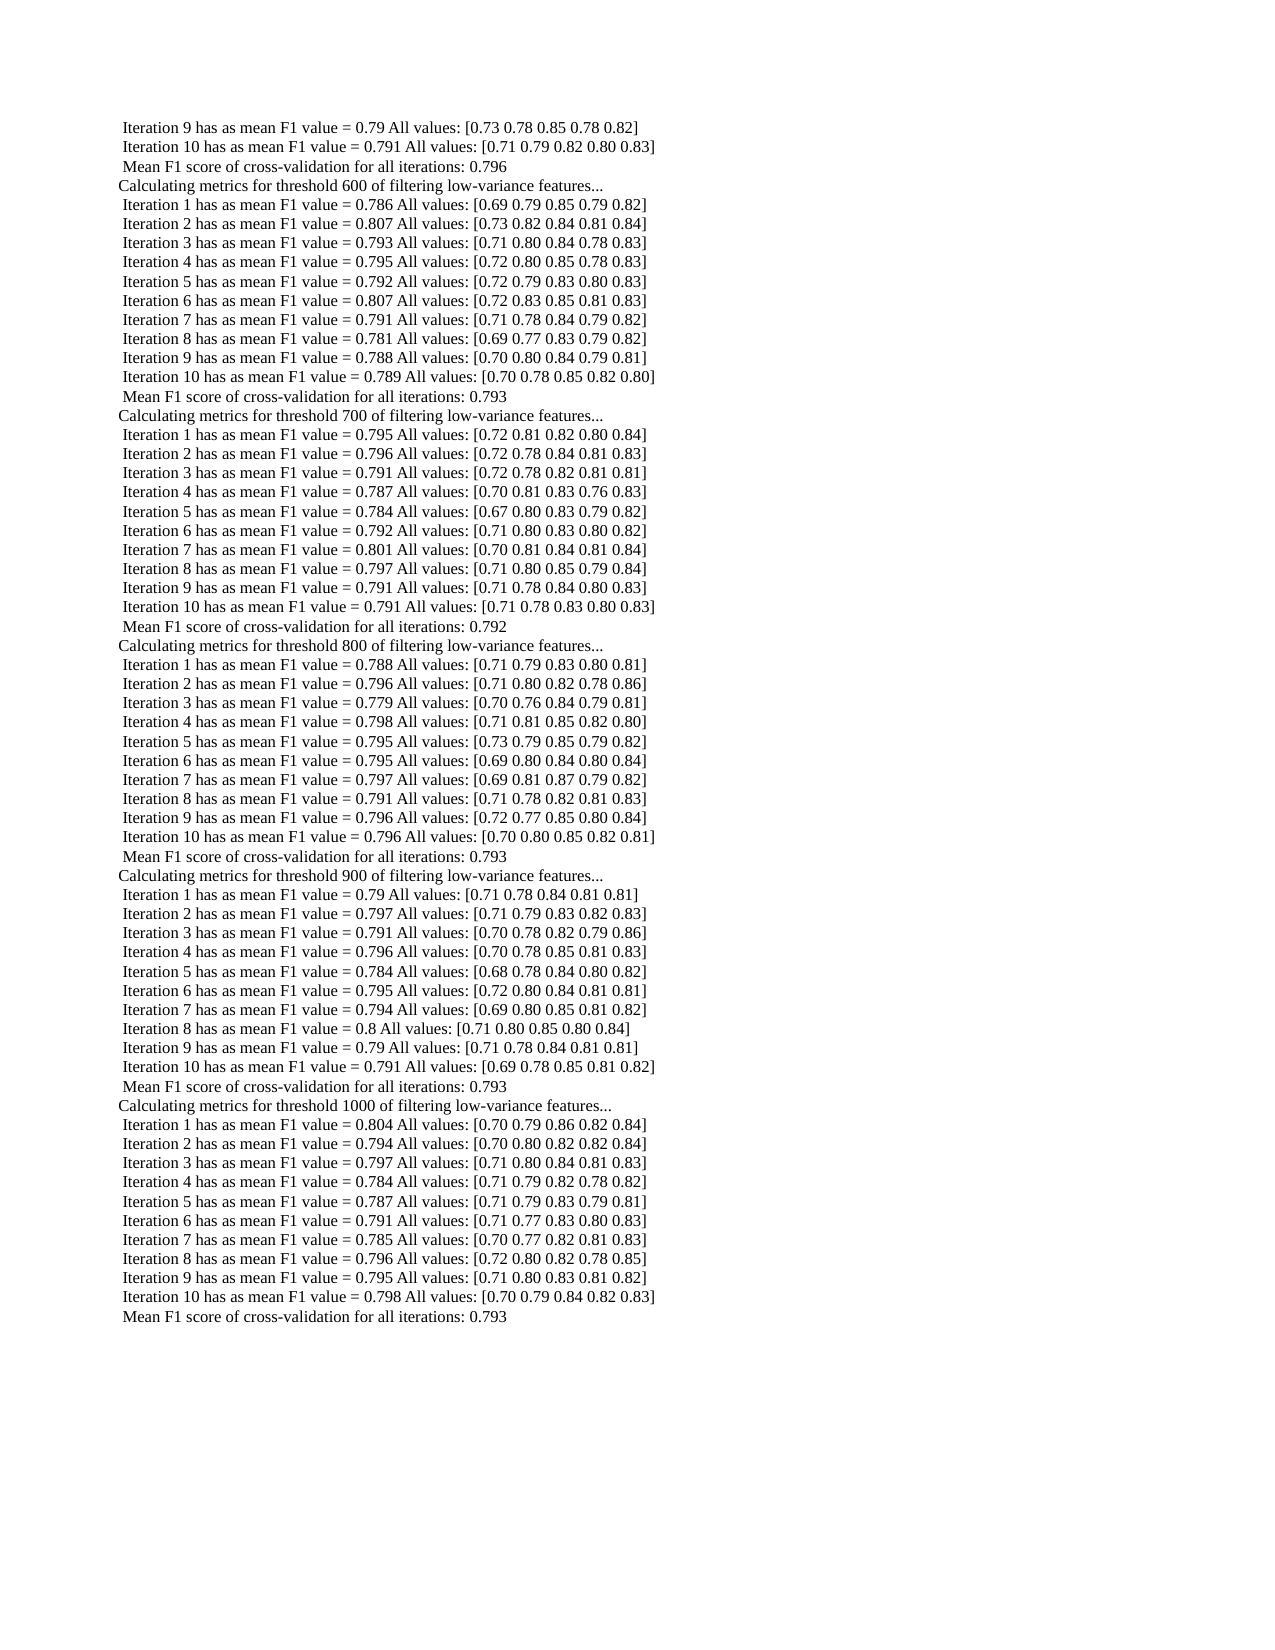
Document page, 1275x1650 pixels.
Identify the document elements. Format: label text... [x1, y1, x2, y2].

text Iteration 2 has as mean F1 value = 0.796 All values: [0.71 0.80 0.82 0.78 0.86] [118, 674, 1157, 693]
text Iteration 9 has as mean F1 value = 0.79 All values: [0.73 0.78 0.85 0.78 0.82] [118, 118, 1157, 137]
text Mean F1 score of cross-validation for all iterations: 0.793 [118, 1306, 1157, 1326]
text Calculating metrics for threshold 1000 of filtering low-variance features... [118, 1096, 1157, 1115]
text Mean F1 score of cross-validation for all iterations: 0.793 [118, 1076, 1157, 1096]
text Iteration 4 has as mean F1 value = 0.796 All values: [0.70 0.78 0.85 0.81 0.83] [118, 942, 1157, 961]
text Iteration 1 has as mean F1 value = 0.79 All values: [0.71 0.78 0.84 0.81 0.81] [118, 885, 1157, 904]
text Iteration 7 has as mean F1 value = 0.797 All values: [0.69 0.81 0.87 0.79 0.82] [118, 770, 1157, 789]
text Iteration 10 has as mean F1 value = 0.798 All values: [0.70 0.79 0.84 0.82 0.83] [118, 1287, 1157, 1306]
text Iteration 9 has as mean F1 value = 0.79 All values: [0.71 0.78 0.84 0.81 0.81] [118, 1038, 1157, 1057]
text Iteration 8 has as mean F1 value = 0.791 All values: [0.71 0.78 0.82 0.81 0.83] [118, 789, 1157, 808]
text Iteration 1 has as mean F1 value = 0.786 All values: [0.69 0.79 0.85 0.79 0.82] [118, 195, 1157, 214]
text Iteration 7 has as mean F1 value = 0.791 All values: [0.71 0.78 0.84 0.79 0.82] [118, 310, 1157, 329]
text Iteration 6 has as mean F1 value = 0.795 All values: [0.72 0.80 0.84 0.81 0.81] [118, 981, 1157, 1000]
text Iteration 4 has as mean F1 value = 0.795 All values: [0.72 0.80 0.85 0.78 0.83] [118, 252, 1157, 271]
text Iteration 6 has as mean F1 value = 0.807 All values: [0.72 0.83 0.85 0.81 0.83] [118, 291, 1157, 310]
text Iteration 3 has as mean F1 value = 0.791 All values: [0.72 0.78 0.82 0.81 0.81] [118, 463, 1157, 482]
text Iteration 3 has as mean F1 value = 0.779 All values: [0.70 0.76 0.84 0.79 0.81] [118, 693, 1157, 712]
text Iteration 9 has as mean F1 value = 0.796 All values: [0.72 0.77 0.85 0.80 0.84] [118, 808, 1157, 827]
text Iteration 1 has as mean F1 value = 0.804 All values: [0.70 0.79 0.86 0.82 0.84] [118, 1115, 1157, 1134]
text Iteration 5 has as mean F1 value = 0.784 All values: [0.67 0.80 0.83 0.79 0.82] [118, 501, 1157, 521]
text Iteration 5 has as mean F1 value = 0.787 All values: [0.71 0.79 0.83 0.79 0.81] [118, 1191, 1157, 1211]
text Iteration 10 has as mean F1 value = 0.789 All values: [0.70 0.78 0.85 0.82 0.80] [118, 367, 1157, 386]
text Calculating metrics for threshold 900 of filtering low-variance features... [118, 866, 1157, 885]
text Iteration 9 has as mean F1 value = 0.791 All values: [0.71 0.78 0.84 0.80 0.83] [118, 578, 1157, 597]
text Iteration 2 has as mean F1 value = 0.794 All values: [0.70 0.80 0.82 0.82 0.84] [118, 1134, 1157, 1153]
text Iteration 5 has as mean F1 value = 0.795 All values: [0.73 0.79 0.85 0.79 0.82] [118, 731, 1157, 751]
text Iteration 3 has as mean F1 value = 0.791 All values: [0.70 0.78 0.82 0.79 0.86] [118, 923, 1157, 942]
text Mean F1 score of cross-validation for all iterations: 0.793 [118, 846, 1157, 866]
text Iteration 3 has as mean F1 value = 0.793 All values: [0.71 0.80 0.84 0.78 0.83] [118, 233, 1157, 252]
text Iteration 7 has as mean F1 value = 0.794 All values: [0.69 0.80 0.85 0.81 0.82] [118, 1000, 1157, 1019]
text Iteration 8 has as mean F1 value = 0.781 All values: [0.69 0.77 0.83 0.79 0.82] [118, 329, 1157, 348]
text Iteration 4 has as mean F1 value = 0.798 All values: [0.71 0.81 0.85 0.82 0.80] [118, 712, 1157, 731]
text Iteration 2 has as mean F1 value = 0.807 All values: [0.73 0.82 0.84 0.81 0.84] [118, 214, 1157, 233]
text Iteration 5 has as mean F1 value = 0.784 All values: [0.68 0.78 0.84 0.80 0.82] [118, 961, 1157, 981]
text Iteration 1 has as mean F1 value = 0.788 All values: [0.71 0.79 0.83 0.80 0.81] [118, 655, 1157, 674]
text Iteration 2 has as mean F1 value = 0.796 All values: [0.72 0.78 0.84 0.81 0.83] [118, 444, 1157, 463]
text Mean F1 score of cross-validation for all iterations: 0.792 [118, 616, 1157, 636]
text Iteration 8 has as mean F1 value = 0.797 All values: [0.71 0.80 0.85 0.79 0.84] [118, 559, 1157, 578]
text Iteration 9 has as mean F1 value = 0.795 All values: [0.71 0.80 0.83 0.81 0.82] [118, 1268, 1157, 1287]
text Iteration 5 has as mean F1 value = 0.792 All values: [0.72 0.79 0.83 0.80 0.83] [118, 271, 1157, 291]
text Iteration 4 has as mean F1 value = 0.784 All values: [0.71 0.79 0.82 0.78 0.82] [118, 1172, 1157, 1191]
text Iteration 2 has as mean F1 value = 0.797 All values: [0.71 0.79 0.83 0.82 0.83] [118, 904, 1157, 923]
text Iteration 3 has as mean F1 value = 0.797 All values: [0.71 0.80 0.84 0.81 0.83] [118, 1153, 1157, 1172]
text Iteration 6 has as mean F1 value = 0.791 All values: [0.71 0.77 0.83 0.80 0.83] [118, 1211, 1157, 1230]
text Iteration 7 has as mean F1 value = 0.785 All values: [0.70 0.77 0.82 0.81 0.83] [118, 1230, 1157, 1249]
text Iteration 6 has as mean F1 value = 0.792 All values: [0.71 0.80 0.83 0.80 0.82] [118, 521, 1157, 540]
text Mean F1 score of cross-validation for all iterations: 0.796 [118, 156, 1157, 176]
text Iteration 9 has as mean F1 value = 0.788 All values: [0.70 0.80 0.84 0.79 0.81] [118, 348, 1157, 367]
text Iteration 10 has as mean F1 value = 0.791 All values: [0.69 0.78 0.85 0.81 0.82] [118, 1057, 1157, 1076]
text Calculating metrics for threshold 800 of filtering low-variance features... [118, 636, 1157, 655]
text Iteration 8 has as mean F1 value = 0.8 All values: [0.71 0.80 0.85 0.80 0.84] [118, 1019, 1157, 1038]
text Mean F1 score of cross-validation for all iterations: 0.793 [118, 386, 1157, 406]
text Iteration 10 has as mean F1 value = 0.796 All values: [0.70 0.80 0.85 0.82 0.81] [118, 827, 1157, 846]
text Iteration 8 has as mean F1 value = 0.796 All values: [0.72 0.80 0.82 0.78 0.85] [118, 1249, 1157, 1268]
text Calculating metrics for threshold 700 of filtering low-variance features... [118, 406, 1157, 425]
text Iteration 7 has as mean F1 value = 0.801 All values: [0.70 0.81 0.84 0.81 0.84] [118, 540, 1157, 559]
text Iteration 1 has as mean F1 value = 0.795 All values: [0.72 0.81 0.82 0.80 0.84] [118, 425, 1157, 444]
text Iteration 6 has as mean F1 value = 0.795 All values: [0.69 0.80 0.84 0.80 0.84] [118, 751, 1157, 770]
text Iteration 10 has as mean F1 value = 0.791 All values: [0.71 0.78 0.83 0.80 0.83] [118, 597, 1157, 616]
text Iteration 10 has as mean F1 value = 0.791 All values: [0.71 0.79 0.82 0.80 0.83] [118, 137, 1157, 156]
text Calculating metrics for threshold 600 of filtering low-variance features... [118, 176, 1157, 195]
text Iteration 4 has as mean F1 value = 0.787 All values: [0.70 0.81 0.83 0.76 0.83] [118, 482, 1157, 501]
